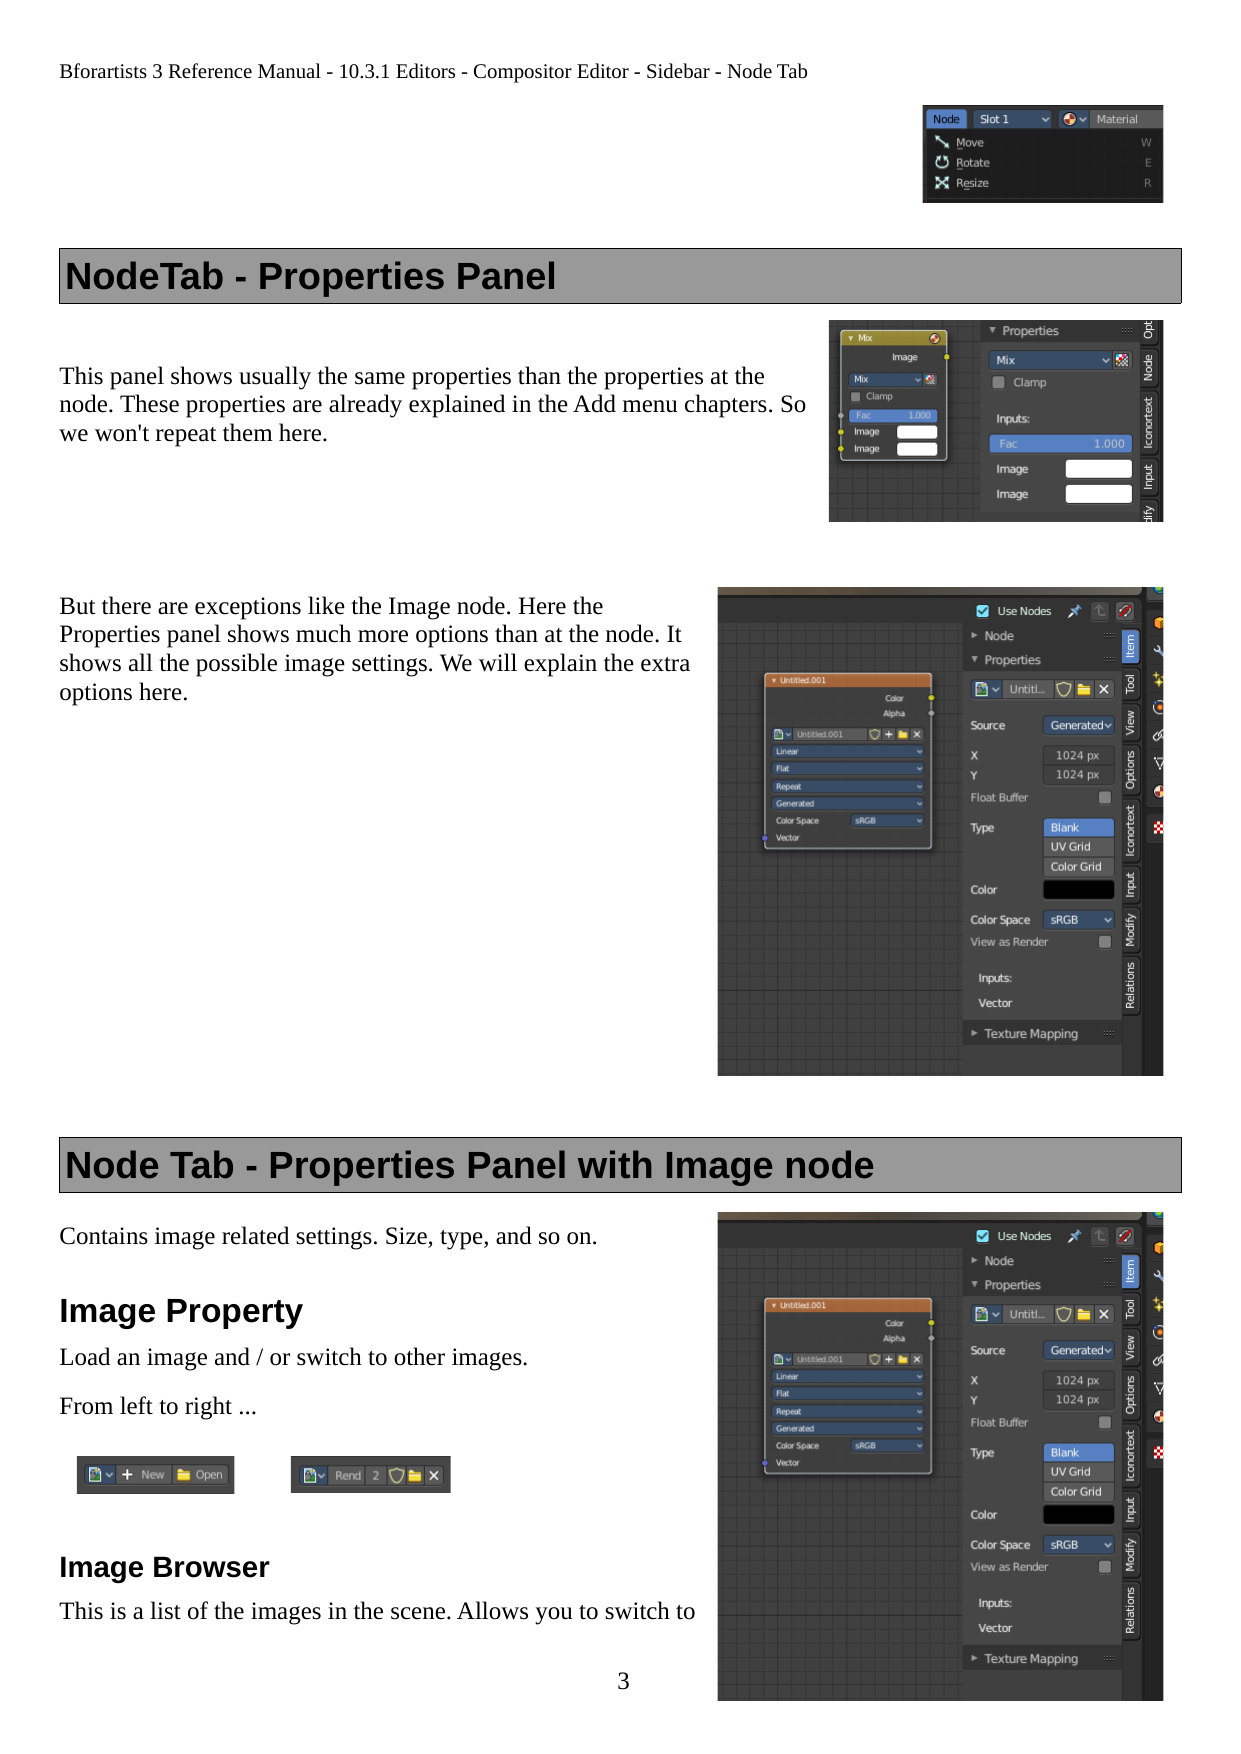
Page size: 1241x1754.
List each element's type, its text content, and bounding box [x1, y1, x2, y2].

picture [717, 587, 1164, 1076]
text This is a list of the images in the scene. Allows you to switch to [59, 1596, 717, 1624]
subtitle [1164, 1549, 1181, 1583]
subtitle Image Browser [59, 1549, 717, 1583]
subtitle Image Property [59, 1291, 717, 1329]
table_header NodeTab - Properties Panel [60, 249, 1181, 303]
text From left to right ... [59, 1391, 717, 1420]
text This panel shows usually the same properties than the properties at the node. These properties are already explained in the Add menu chapters. So we won't repeat them here. [59, 361, 828, 447]
picture [76, 1456, 235, 1494]
picture [717, 1212, 1164, 1701]
text But there are exceptions like the Image node. Here the Properties panel shows much more options than at the node. It shows all the possible image settings. We will explain the extra options here. [59, 591, 717, 706]
picture [290, 1456, 451, 1493]
text Load an image and / or switch to other images. [59, 1342, 717, 1371]
text Contains image related settings. Size, type, and so on. [59, 1221, 717, 1250]
text [1164, 1391, 1181, 1420]
table_header Node Tab - Properties Panel with Image node [60, 1138, 1181, 1192]
picture [828, 320, 1164, 522]
picture [922, 105, 1164, 203]
subtitle [1164, 1291, 1181, 1329]
